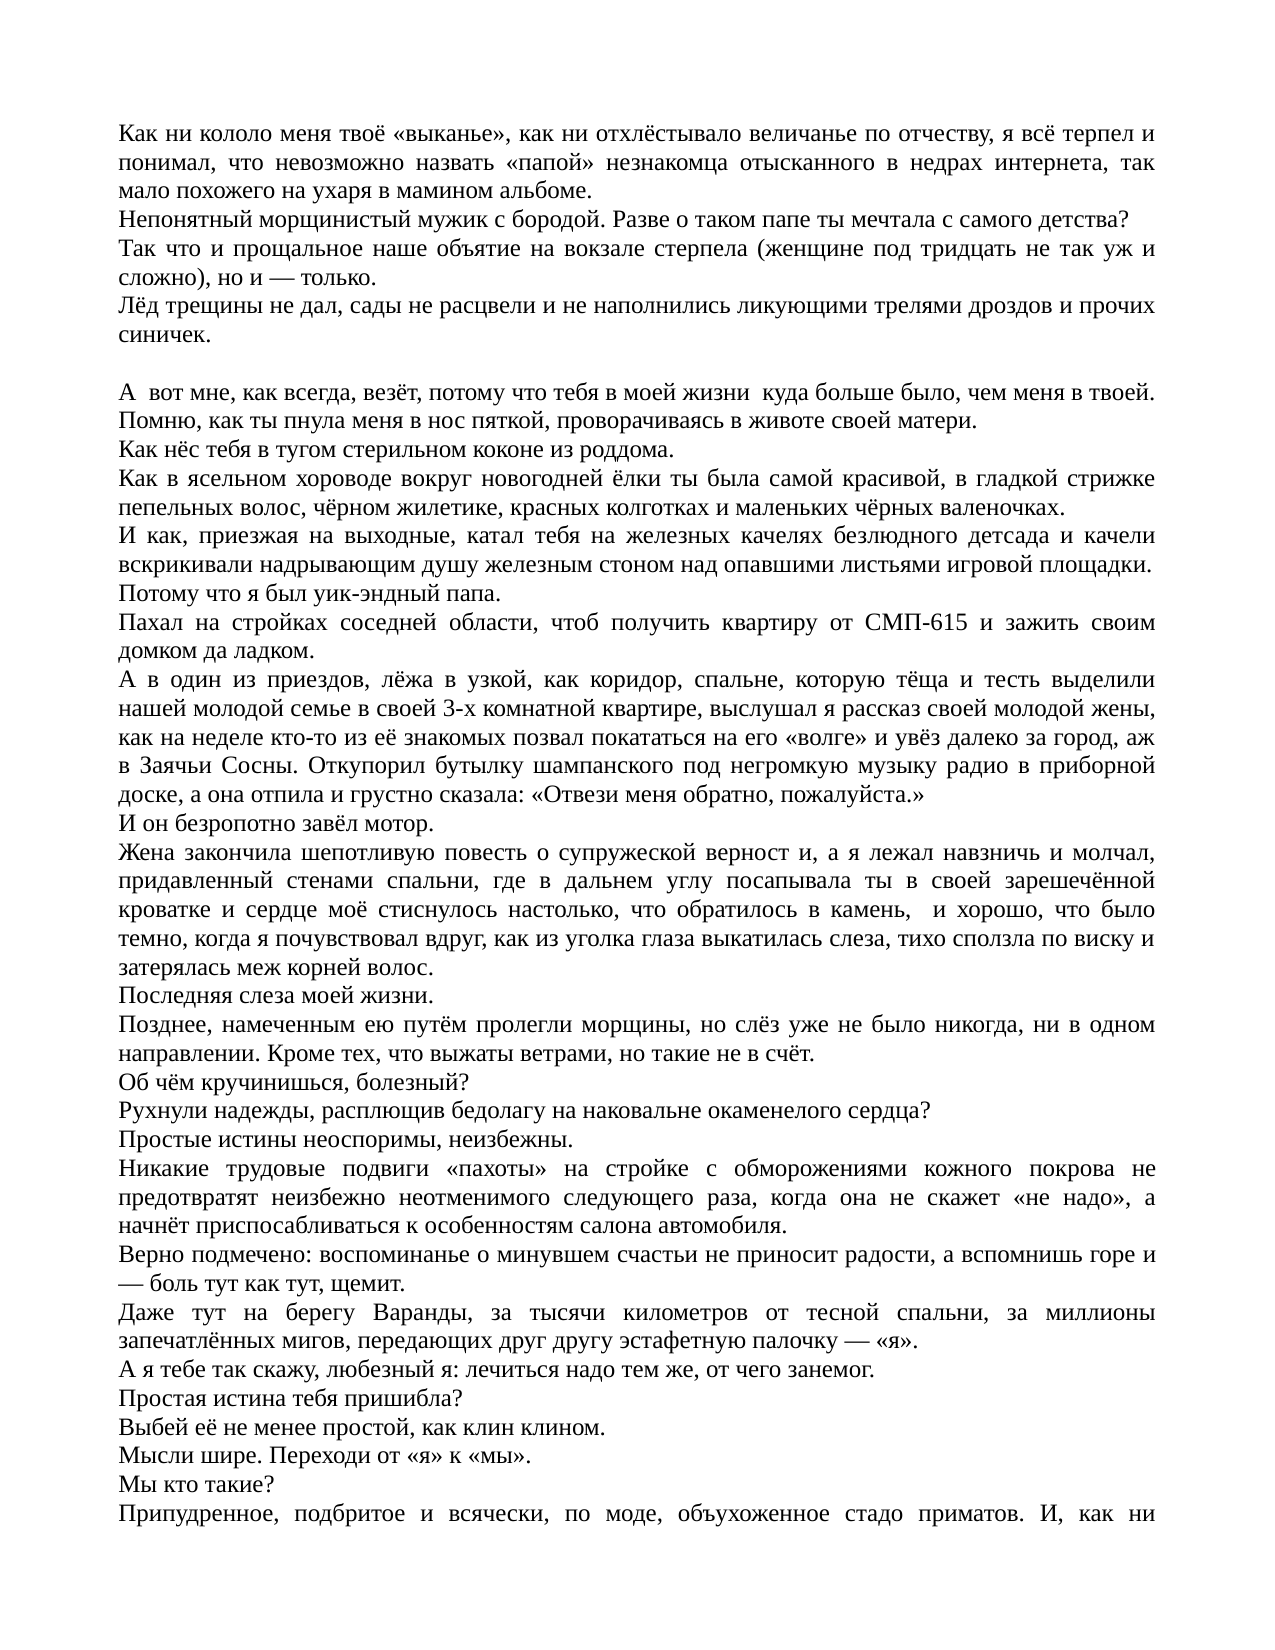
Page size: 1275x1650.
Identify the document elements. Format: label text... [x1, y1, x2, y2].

text А вот мне, как всегда, везёт, потому что тебя в моей жизни куда больше было, чем меня в твоей. [118, 377, 1157, 406]
text Мысли шире. Переходи от «я» к «мы». [118, 1441, 1157, 1469]
text Как в ясельном хороводе вокруг новогодней ёлки ты была самой красивой, в гладкой стрижке пепельных волос, чёрном жилетике, красных колготках и маленьких чёрных валеночках. [118, 463, 1157, 521]
text Простые истины неоспоримы, неизбежны. [118, 1124, 1157, 1153]
text Мы кто такие? [118, 1469, 1157, 1498]
text Рухнули надежды, расплющив бедолагу на наковальне окаменелого сердца? [118, 1096, 1157, 1124]
text Как нёс тебя в тугом стерильном коконе из роддома. [118, 434, 1157, 463]
text Так что и прощальное наше объятие на вокзале стерпела (женщине под тридцать не так уж и сложно), но и — только. [118, 233, 1157, 291]
text Простая истина тебя пришибла? [118, 1383, 1157, 1412]
text Непонятный морщинистый мужик с бородой. Разве о таком папе ты мечтала с самого детства? [118, 204, 1157, 233]
text Об чём кручинишься, болезный? [118, 1067, 1157, 1096]
text Пахал на стройках соседней области, чтоб получить квартиру от СМП-615 и зажить своим домком да ладком. [118, 607, 1157, 664]
text А я тебе так скажу, любезный я: лечиться надо тем же, от чего занемог. [118, 1354, 1157, 1383]
text Лёд трещины не дал, сады не расцвели и не наполнились ликующими трелями дроздов и прочих синичек. [118, 291, 1157, 348]
text Позднее, намеченным ею путём пролегли морщины, но слёз уже не было никогда, ни в одном направлении. Кроме тех, что выжаты ветрами, но такие не в счёт. [118, 1009, 1157, 1067]
text Никакие трудовые подвиги «пахоты» на стройке с обморожениями кожного покрова не предотвратят неизбежно неотменимого следующего раза, когда она не скажет «не надо», а начнёт приспосабливаться к особенностям салона автомобиля. [118, 1153, 1157, 1239]
text Жена закончила шепотливую повесть о супружеской верност и, а я лежал навзничь и молчал, придавленный стенами спальни, где в дальнем углу посапывала ты в своей зарешечённой кроватке и сердце моё стиснулось настолько, что обратилось в камень, и хорошо, что было темно, когда я почувствовал вдруг, как из уголка глаза выкатилась слеза, тихо сползла по виску и затерялась меж корней волос. [118, 837, 1157, 981]
text Даже тут на берегу Варанды, за тысячи километров от тесной спальни, за миллионы запечатлённых мигов, передающих друг другу эстафетную палочку — «я». [118, 1297, 1157, 1354]
text Верно подмечено: воспоминанье о минувшем счастьи не приносит радости, а вспомнишь горе и — боль тут как тут, щемит. [118, 1239, 1157, 1297]
text Припудренное, подбритое и всячески, по моде, объухоженное стадо приматов. И, как ни [118, 1498, 1157, 1527]
text Помню, как ты пнула меня в нос пяткой, проворачиваясь в животе своей матери. [118, 406, 1157, 434]
text Как ни кололо меня твоё «выканье», как ни отхлёстывало величанье по отчеству, я всё терпел и понимал, что невозможно назвать «папой» незнакомца отысканного в недрах интернета, так мало похожего на ухаря в мамином альбоме. [118, 118, 1157, 204]
text И он безропотно завёл мотор. [118, 808, 1157, 837]
text Выбей её не менее простой, как клин клином. [118, 1412, 1157, 1441]
text А в один из приездов, лёжа в узкой, как коридор, спальне, которую тёща и тесть выделили нашей молодой семье в своей 3-х комнатной квартире, выслушал я рассказ своей молодой жены, как на неделе кто-то из её знакомых позвал покататься на его «волге» и увёз далеко за город, аж в Заячьи Сосны. Откупорил бутылку шампанского под негромкую музыку радио в приборной доске, а она отпила и грустно сказала: «Отвези меня обратно, пожалуйста.» [118, 664, 1157, 808]
text И как, приезжая на выходные, катал тебя на железных качелях безлюдного детсада и качели вскрикивали надрывающим душу железным стоном над опавшими листьями игровой площадки. [118, 521, 1157, 578]
text Потому что я был уик-эндный папа. [118, 578, 1157, 607]
text Последняя слеза моей жизни. [118, 981, 1157, 1009]
